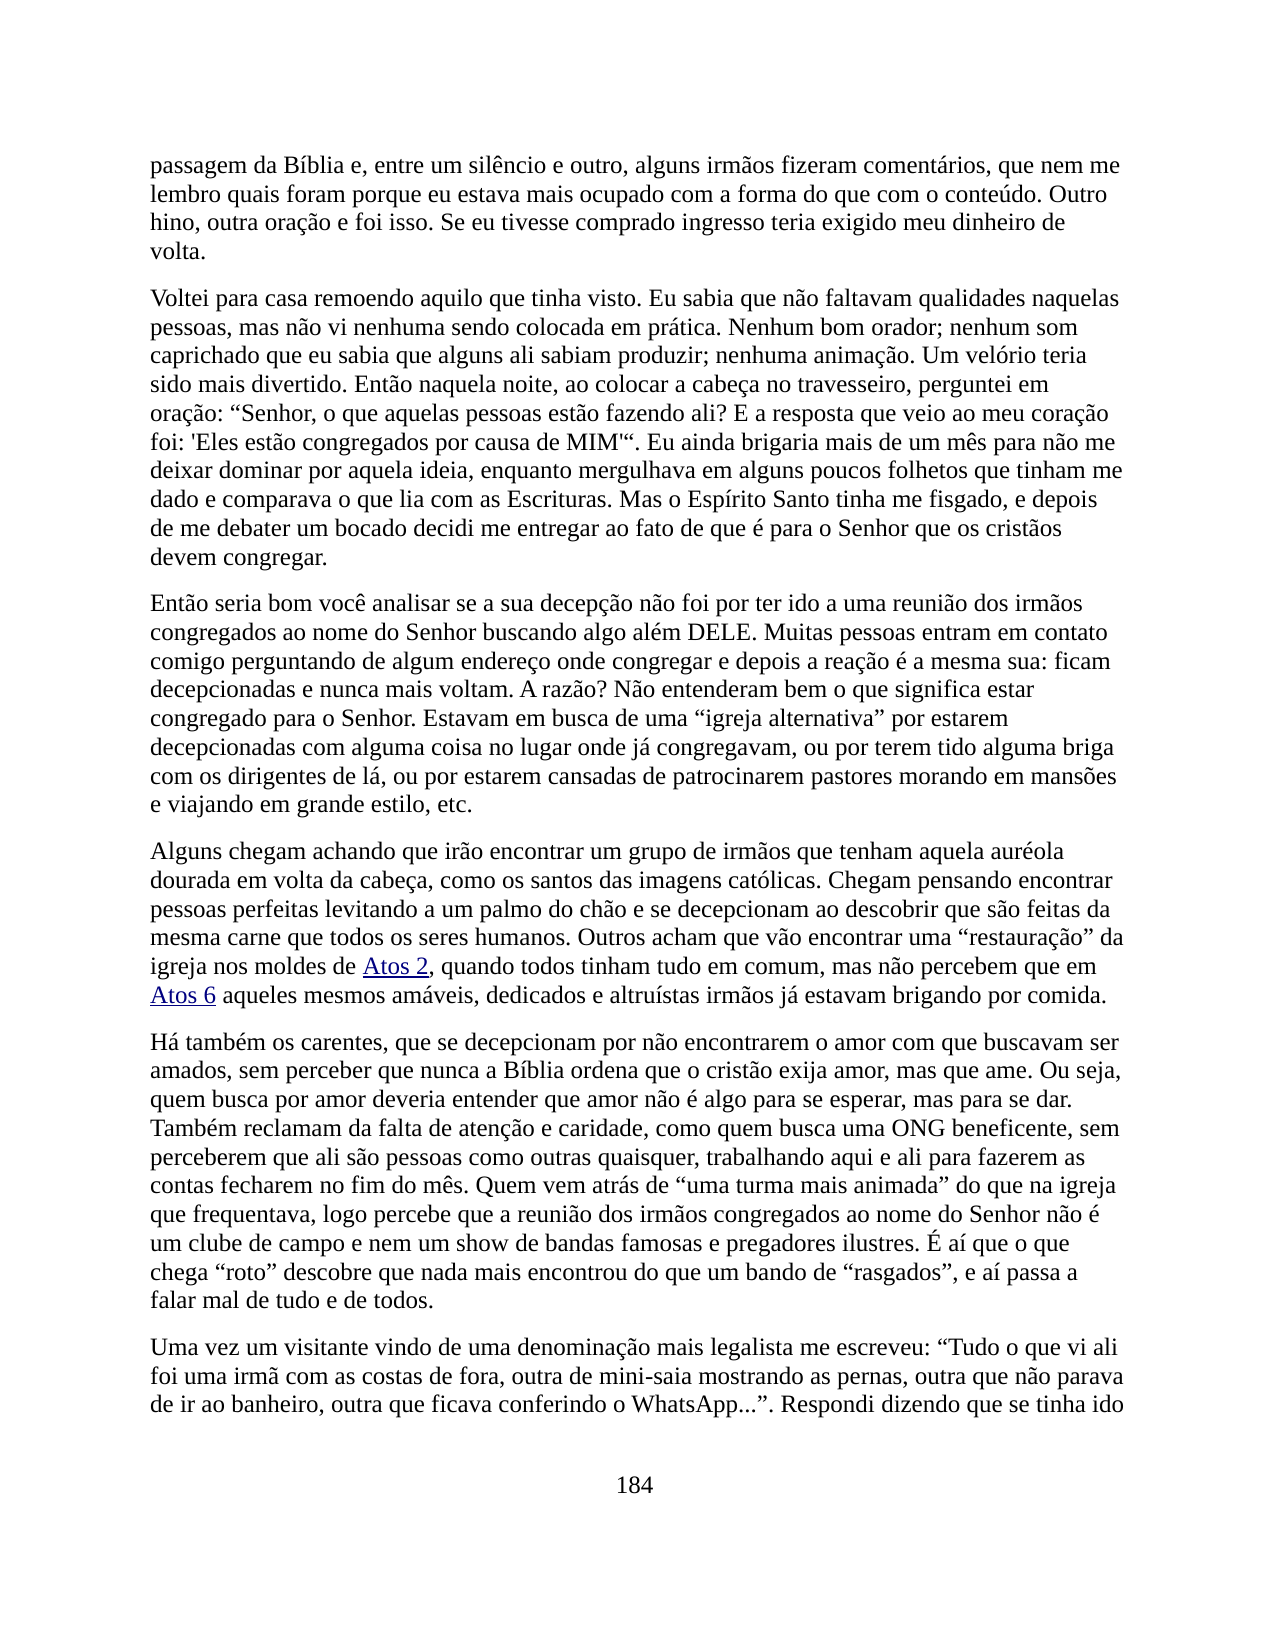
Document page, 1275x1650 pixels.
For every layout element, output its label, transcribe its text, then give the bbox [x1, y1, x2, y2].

text Há também os carentes, que se decepcionam por não encontrarem o amor com que buscavam ser amados, sem perceber que nunca a Bíblia ordena que o cristão exija amor, mas que ame. Ou seja, quem busca por amor deveria entender que amor não é algo para se esperar, mas para se dar. Também reclamam da falta de atenção e caridade, como quem busca uma ONG beneficente, sem perceberem que ali são pessoas como outras quaisquer, trabalhando aqui e ali para fazerem as contas fecharem no fim do mês. Quem vem atrás de “uma turma mais animada” do que na igreja que frequentava, logo percebe que a reunião dos irmãos congregados ao nome do Senhor não é um clube de campo e nem um show de bandas famosas e pregadores ilustres. É aí que o que chega “roto” descobre que nada mais encontrou do que um bando de “rasgados”, e aí passa a falar mal de tudo e de todos. [150, 1027, 1125, 1314]
text Então seria bom você analisar se a sua decepção não foi por ter ido a uma reunião dos irmãos congregados ao nome do Senhor buscando algo além DELE. Muitas pessoas entram em contato comigo perguntando de algum endereço onde congregar e depois a reação é a mesma sua: ficam decepcionadas e nunca mais voltam. A razão? Não entenderam bem o que significa estar congregado para o Senhor. Estavam em busca de uma “igreja alternativa” por estarem decepcionadas com alguma coisa no lugar onde já congregavam, ou por terem tido alguma briga com os dirigentes de lá, ou por estarem cansadas de patrocinarem pastores morando em mansões e viajando em grande estilo, etc. [150, 588, 1125, 818]
text Voltei para casa remoendo aquilo que tinha visto. Eu sabia que não faltavam qualidades naquelas pessoas, mas não vi nenhuma sendo colocada em prática. Nenhum bom orador; nenhum som caprichado que eu sabia que alguns ali sabiam produzir; nenhuma animação. Um velório teria sido mais divertido. Então naquela noite, ao colocar a cabeça no travesseiro, perguntei em oração: “Senhor, o que aquelas pessoas estão fazendo ali? E a resposta que veio ao meu coração foi: 'Eles estão congregados por causa de MIM'“. Eu ainda brigaria mais de um mês para não me deixar dominar por aquela ideia, enquanto mergulhava em alguns poucos folhetos que tinham me dado e comparava o que lia com as Escrituras. Mas o Espírito Santo tinha me fisgado, e depois de me debater um bocado decidi me entregar ao fato de que é para o Senhor que os cristãos devem congregar. [150, 283, 1125, 570]
text Uma vez um visitante vindo de uma denominação mais legalista me escreveu: “Tudo o que vi ali foi uma irmã com as costas de fora, outra de mini-saia mostrando as pernas, outra que não parava de ir ao banheiro, outra que ficava conferindo o WhatsApp...”. Respondi dizendo que se tinha ido [150, 1332, 1125, 1418]
text passagem da Bíblia e, entre um silêncio e outro, alguns irmãos fizeram comentários, que nem me lembro quais foram porque eu estava mais ocupado com a forma do que com o conteúdo. Outro hino, outra oração e foi isso. Se eu tivesse comprado ingresso teria exigido meu dinheiro de volta. [150, 150, 1125, 265]
text Alguns chegam achando que irão encontrar um grupo de irmãos que tenham aquela auréola dourada em volta da cabeça, como os santos das imagens católicas. Chegam pensando encontrar pessoas perfeitas levitando a um palmo do chão e se decepcionam ao descobrir que são feitas da mesma carne que todos os seres humanos. Outros acham que vão encontrar uma “restauração” da igreja nos moldes de Atos 2, quando todos tinham tudo em comum, mas não percebem que em Atos 6 aqueles mesmos amáveis, dedicados e altruístas irmãos já estavam brigando por comida. [150, 836, 1125, 1009]
